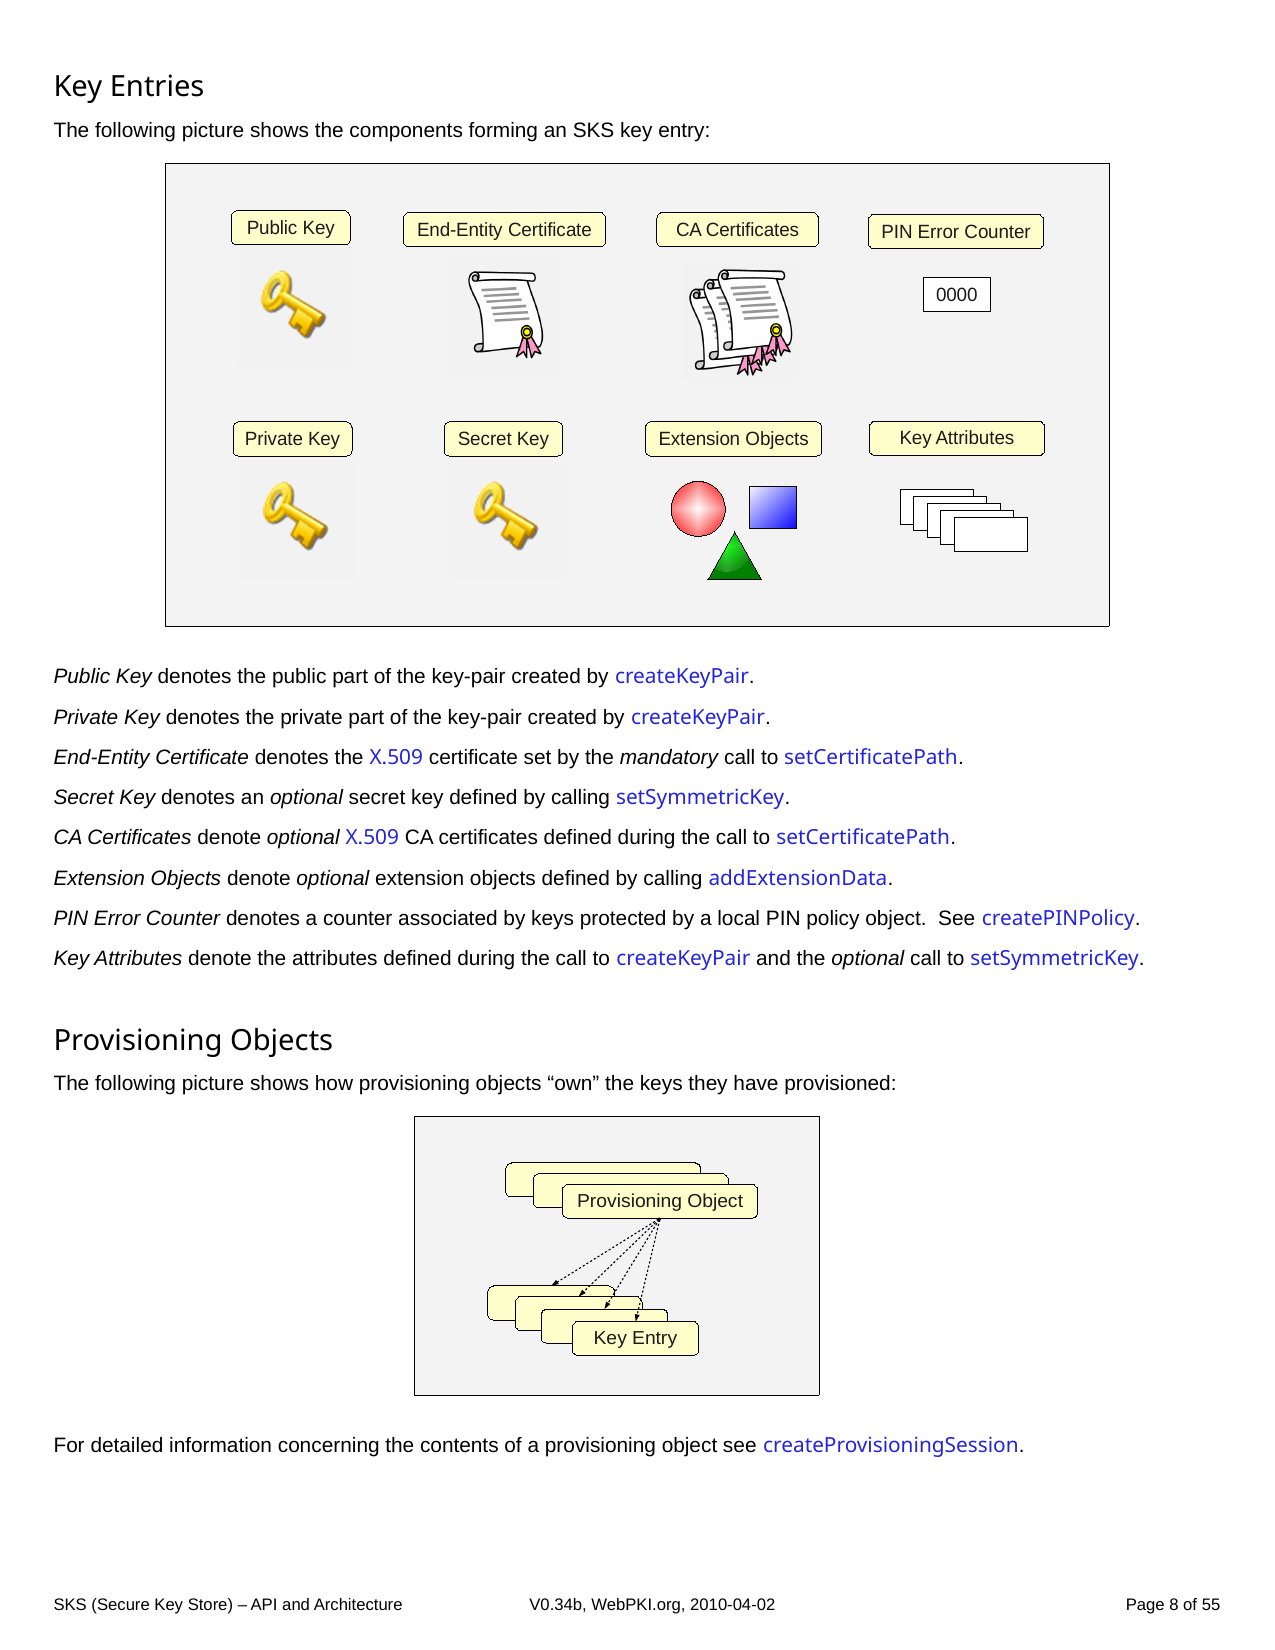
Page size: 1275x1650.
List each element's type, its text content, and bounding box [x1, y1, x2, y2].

text The following picture shows how provisioning objects “own” the keys they have provisioned: [53, 1071, 1221, 1095]
text PIN Error Counter denotes a counter associated by keys protected by a local PIN policy object. See createPINPolicy. [53, 903, 1221, 931]
text The following picture shows the components forming an SKS key entry: [53, 118, 1221, 650]
subtitle Provisioning Objects [53, 1019, 1221, 1059]
text Key Attributes denote the attributes defined during the call to createKeyPair and the optional call to setSymmetricKey. [53, 943, 1221, 971]
subtitle Key Entries [53, 66, 1221, 105]
text End-Entity Certificate denotes the X.509 certificate set by the mandatory call to setCertificatePath. [53, 742, 1221, 770]
text CA Certificates denote optional X.509 CA certificates defined during the call to setCertificatePath. [53, 822, 1221, 851]
text Secret Key denotes an optional secret key defined by calling setSymmetricKey. [53, 782, 1221, 811]
text Private Key denotes the private part of the key-pair created by createKeyPair. [53, 702, 1221, 730]
text For detailed information concerning the contents of a provisioning object see createProvisioningSession. [53, 1430, 1221, 1459]
text Public Key denotes the public part of the key-pair created by createKeyPair. [53, 662, 1221, 690]
text Extension Objects denote optional extension objects defined by calling addExtensionData. [53, 863, 1221, 891]
